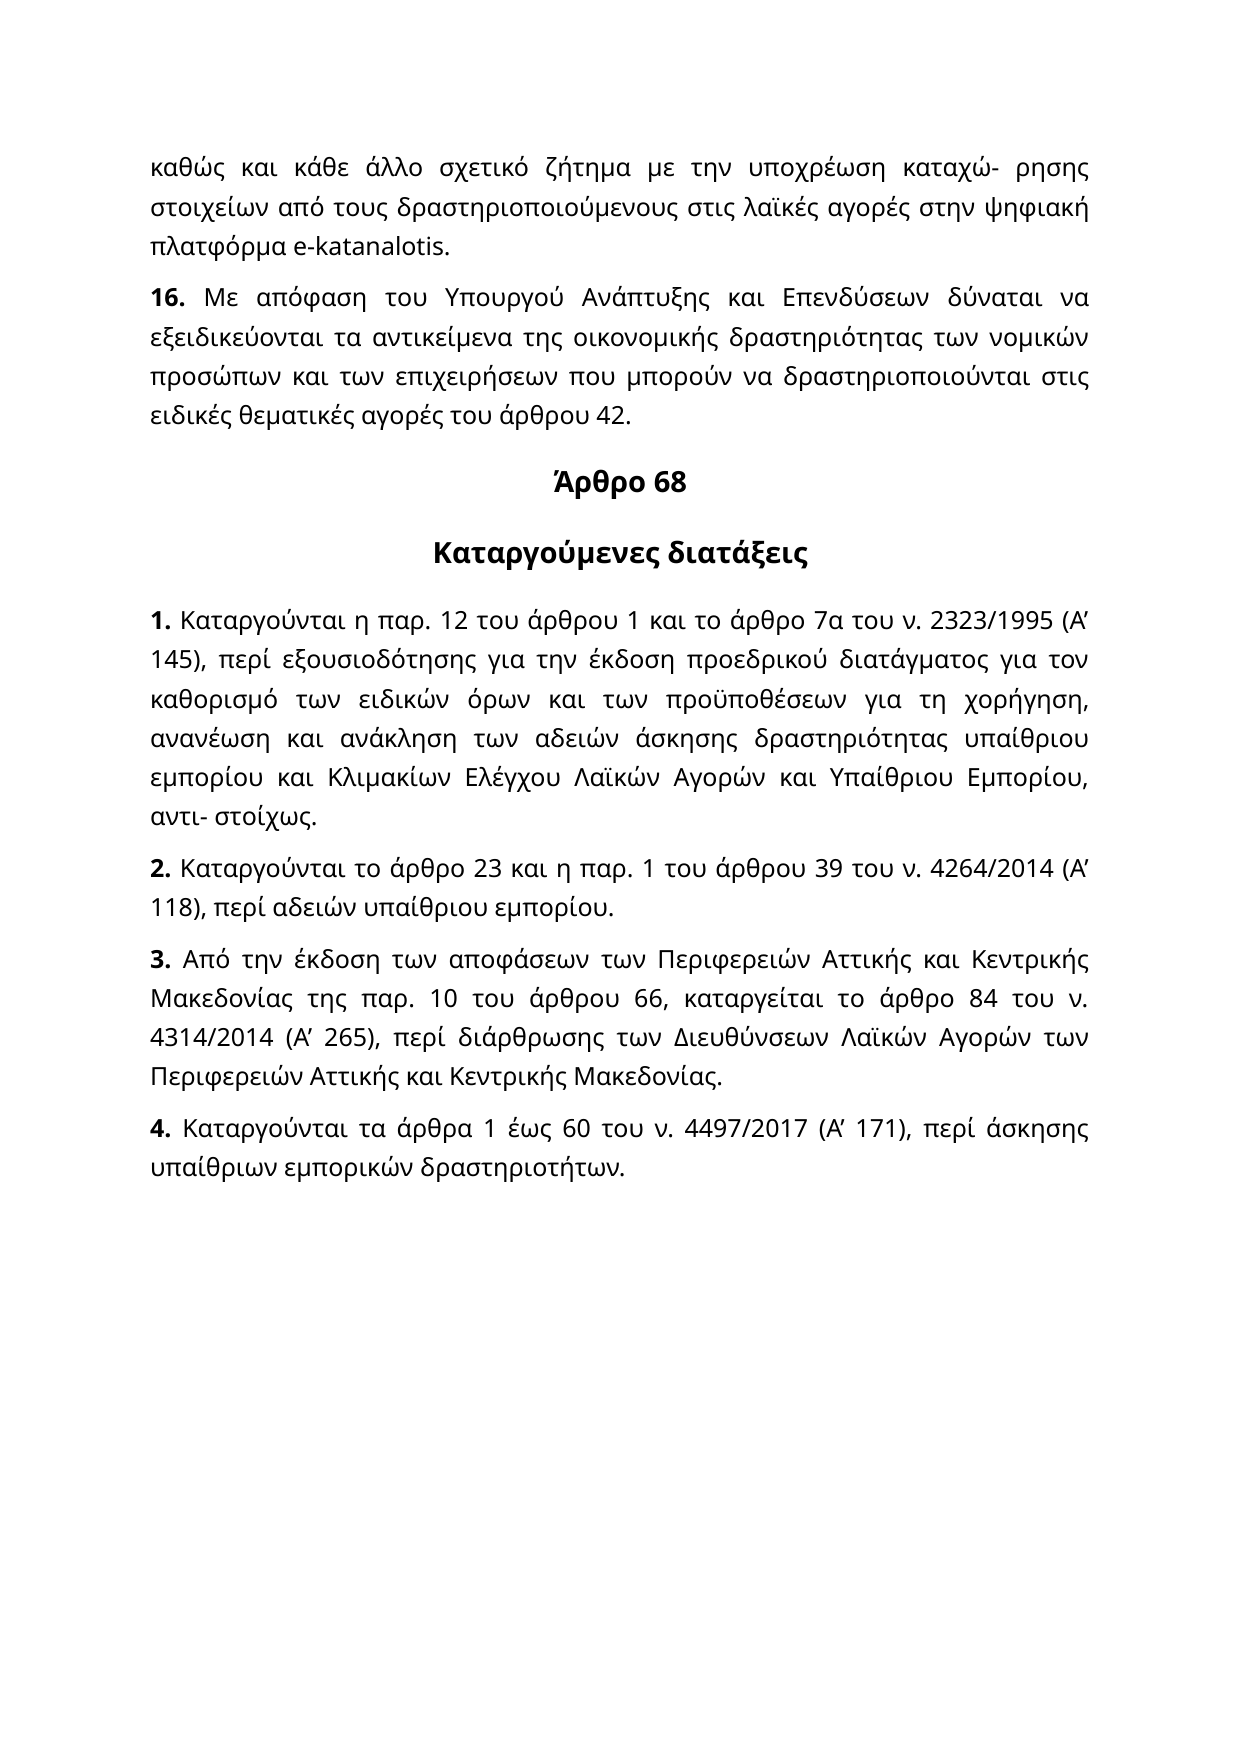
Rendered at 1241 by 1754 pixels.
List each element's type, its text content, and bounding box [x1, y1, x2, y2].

subtitle Καταργούμενες διατάξεις [150, 532, 1090, 572]
subtitle Άρθρο 68 [150, 462, 1090, 501]
text 16. Με απόφαση του Υπουργού Ανάπτυξης και Επενδύσεων δύναται να εξειδικεύονται τα αντικείμενα της οικονομικής δραστηριότητας των νομικών προσώπων και των επιχειρήσεων που μπορούν να δραστηριοποιούνται στις ειδικές θεματικές αγορές του άρθρου 42. [150, 280, 1090, 432]
text 3. Από την έκδοση των αποφάσεων των Περιφερειών Αττικής και Κεντρικής Μακεδονίας της παρ. 10 του άρθρου 66, καταργείται το άρθρο 84 του ν. 4314/2014 (Α’ 265), περί διάρθρωσης των Διευθύνσεων Λαϊκών Αγορών των Περιφερειών Αττικής και Κεντρικής Μακεδονίας. [150, 941, 1090, 1093]
text 2. Καταργούνται το άρθρο 23 και η παρ. 1 του άρθρου 39 του ν. 4264/2014 (Α’ 118), περί αδειών υπαίθριου εμπορίου. [150, 850, 1090, 924]
text 4. Καταργούνται τα άρθρα 1 έως 60 του ν. 4497/2017 (Α’ 171), περί άσκησης υπαίθριων εμπορικών δραστηριοτήτων. [150, 1110, 1090, 1184]
text καθώς και κάθε άλλο σχετικό ζήτημα με την υποχρέωση καταχώ- ρησης στοιχείων από τους δραστηριοποιούμενους στις λαϊκές αγορές στην ψηφιακή πλατφόρμα e-katanalotis. [150, 150, 1090, 262]
text 1. Καταργούνται η παρ. 12 του άρθρου 1 και το άρθρο 7α του ν. 2323/1995 (Α’ 145), περί εξουσιοδότησης για την έκδοση προεδρικού διατάγματος για τον καθορισμό των ειδικών όρων και των προϋποθέσεων για τη χορήγηση, ανανέωση και ανάκληση των αδειών άσκησης δραστηριότητας υπαίθριου εμπορίου και Κλιμακίων Ελέγχου Λαϊκών Αγορών και Υπαίθριου Εμπορίου, αντι- στοίχως. [150, 603, 1090, 833]
